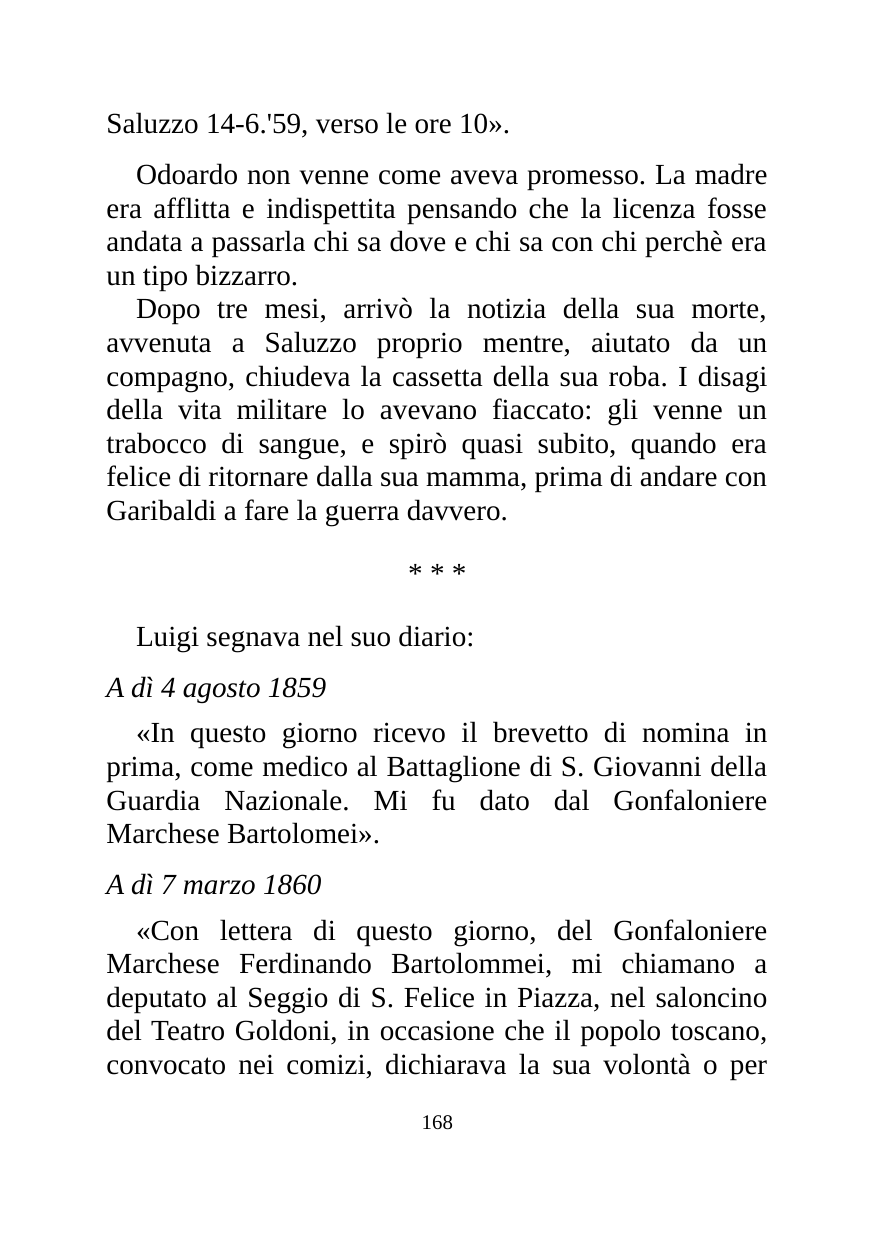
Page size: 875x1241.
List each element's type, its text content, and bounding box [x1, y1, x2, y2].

text A dì 4 agosto 1859 [106, 670, 768, 704]
text A dì 7 marzo 1860 [106, 867, 768, 901]
text Dopo tre mesi, arrivò la notizia della sua morte, avvenuta a Saluzzo proprio mentre, aiutato da un compagno, chiudeva la cassetta della sua roba. I disagi della vita militare lo avevano fiaccato: gli venne un trabocco di sangue, e spirò quasi subito, quando era felice di ritornare dalla sua mamma, prima di andare con Garibaldi a fare la guerra davvero. [106, 292, 768, 526]
text Luigi segnava nel suo diario: [106, 619, 768, 652]
text * * * [106, 556, 768, 589]
text «In questo giorno ricevo il brevetto di nomina in prima, come medico al Battaglione di S. Giovanni della Guardia Nazionale. Mi fu dato dal Gonfaloniere Marchese Bartolomei». [106, 716, 768, 850]
text «Con lettera di questo giorno, del Gonfaloniere Marchese Ferdinando Bartolommei, mi chiamano a deputato al Seggio di S. Felice in Piazza, nel saloncino del Teatro Goldoni, in occasione che il popolo toscano, convocato nei comizi, dichiarava la sua volontà o per [106, 913, 768, 1080]
text Odoardo non venne come aveva promesso. La madre era afflitta e indispettita pensando che la licenza fosse andata a passarla chi sa dove e chi sa con chi perchè era un tipo bizzarro. [106, 157, 768, 292]
text Saluzzo 14-6.'59, verso le ore 10». [106, 106, 768, 140]
